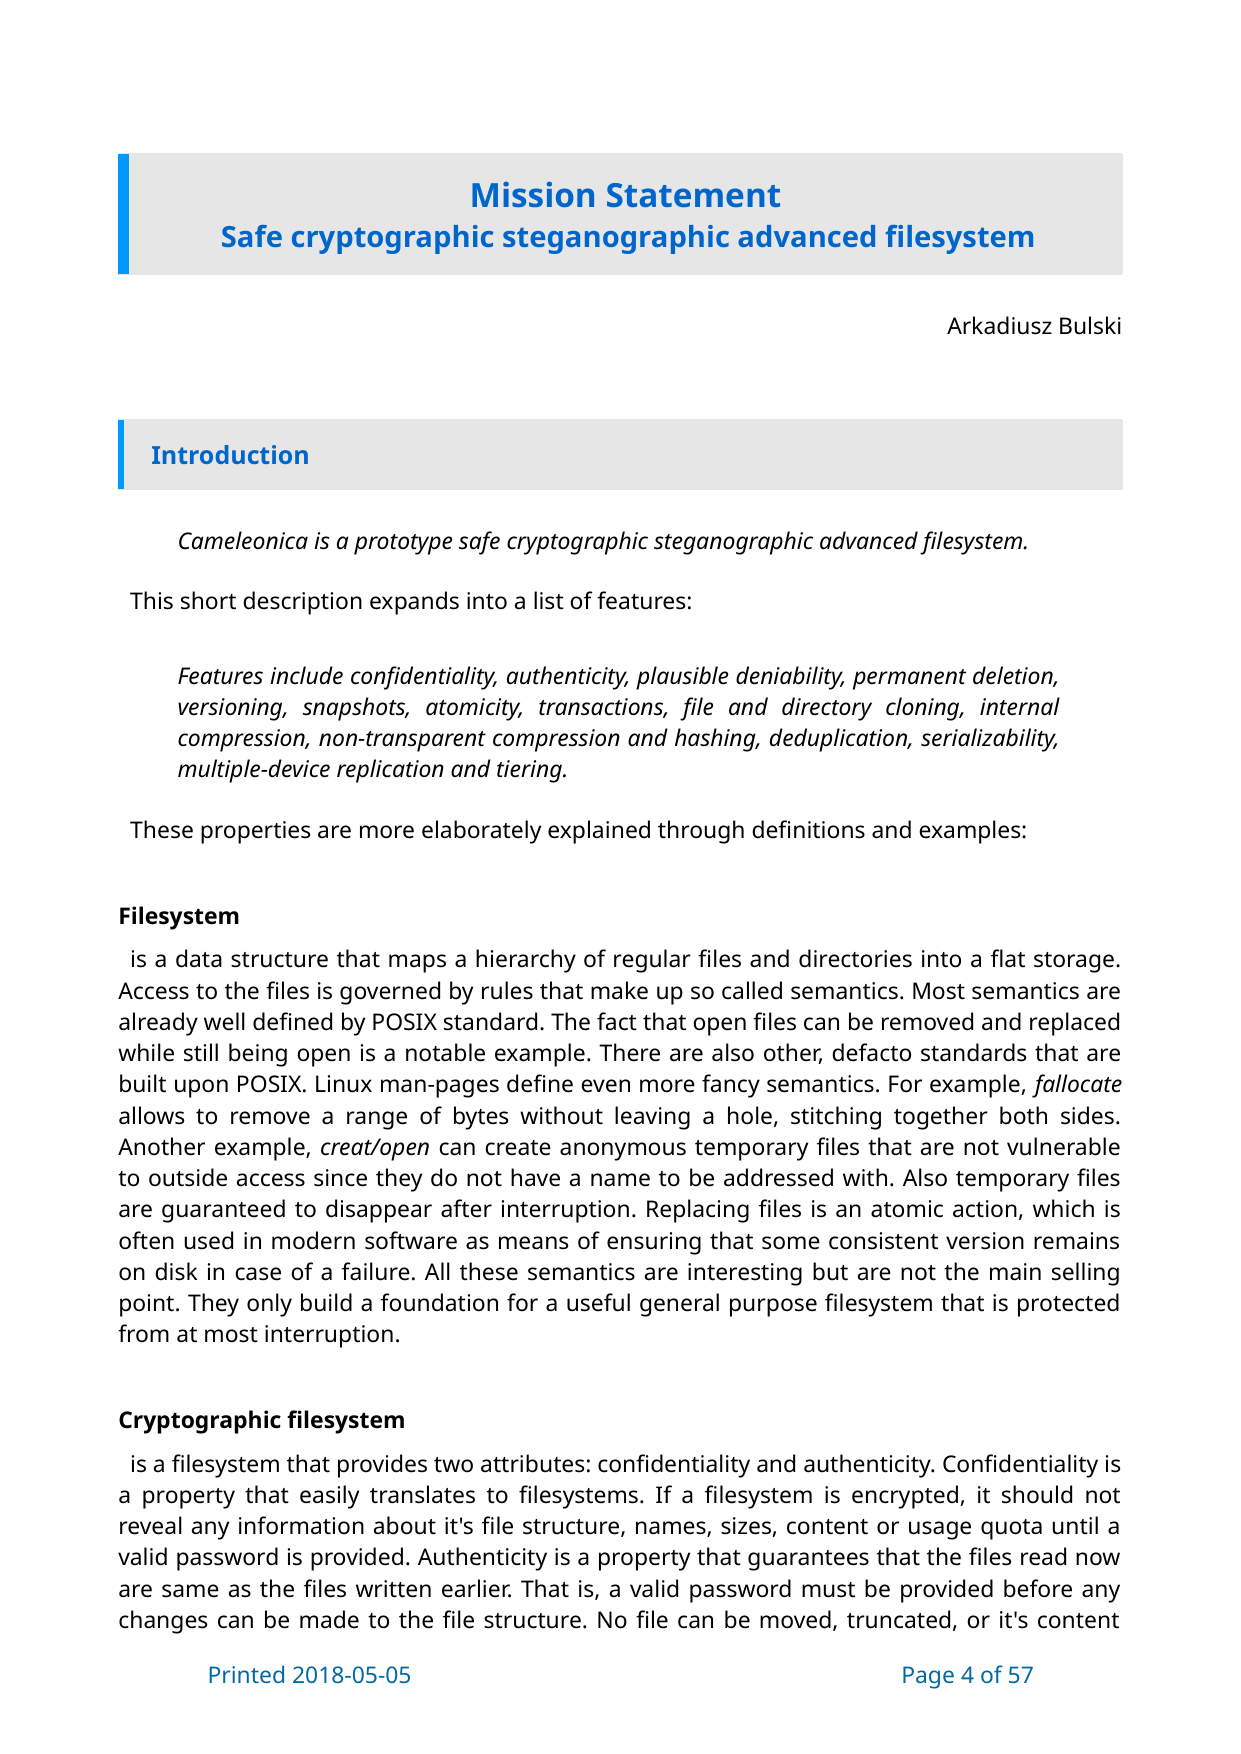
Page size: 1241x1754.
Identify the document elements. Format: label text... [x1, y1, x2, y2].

subtitle Cryptographic filesystem [118, 1404, 1122, 1436]
text Arkadiusz Bulski [118, 310, 1122, 341]
text These properties are more elaborately explained through definitions and examples: [118, 814, 1122, 845]
subtitle Filesystem [118, 900, 1122, 932]
text is a data structure that maps a hierarchy of regular files and directories into a flat storage. Access to the files is governed by rules that make up so called semantics. Most semantics are already well defined by POSIX standard. The fact that open files can be removed and replaced while still being open is a notable example. There are also other, defacto standards that are built upon POSIX. Linux man-pages define even more fancy semantics. For example, fallocate allows to remove a range of bytes without leaving a hole, stitching together both sides. Another example, creat/open can create anonymous temporary files that are not vulnerable to outside access since they do not have a name to be addressed with. Also temporary files are guaranteed to disappear after interruption. Replacing files is an atomic action, which is often used in modern software as means of ensuring that some consistent version remains on disk in case of a failure. All these semantics are interesting but are not the main selling point. They only build a foundation for a useful general purpose filesystem that is protected from at most interruption. [118, 943, 1122, 1349]
text This short description expands into a list of features: [118, 585, 1122, 617]
text Features include confidentiality, authenticity, plausible deniability, permanent deletion, versioning, snapshots, atomicity, transactions, file and directory cloning, internal compression, non-transparent compression and hashing, deduplication, serializability, multiple-device replication and tiering. [177, 660, 1063, 785]
text is a filesystem that provides two attributes: confidentiality and authenticity. Confidentiality is a property that easily translates to filesystems. If a filesystem is encrypted, it should not reveal any information about it's file structure, names, sizes, content or usage quota until a valid password is provided. Authenticity is a property that guarantees that the files read now are same as the files written earlier. That is, a valid password must be provided before any changes can be made to the file structure. No file can be moved, truncated, or it's content [118, 1447, 1122, 1635]
text Cameleonica is a prototype safe cryptographic steganographic advanced filesystem. [177, 524, 1063, 556]
subtitle Mission Statement Safe cryptographic steganographic advanced filesystem [129, 155, 1122, 274]
subtitle Introduction [124, 421, 1122, 489]
